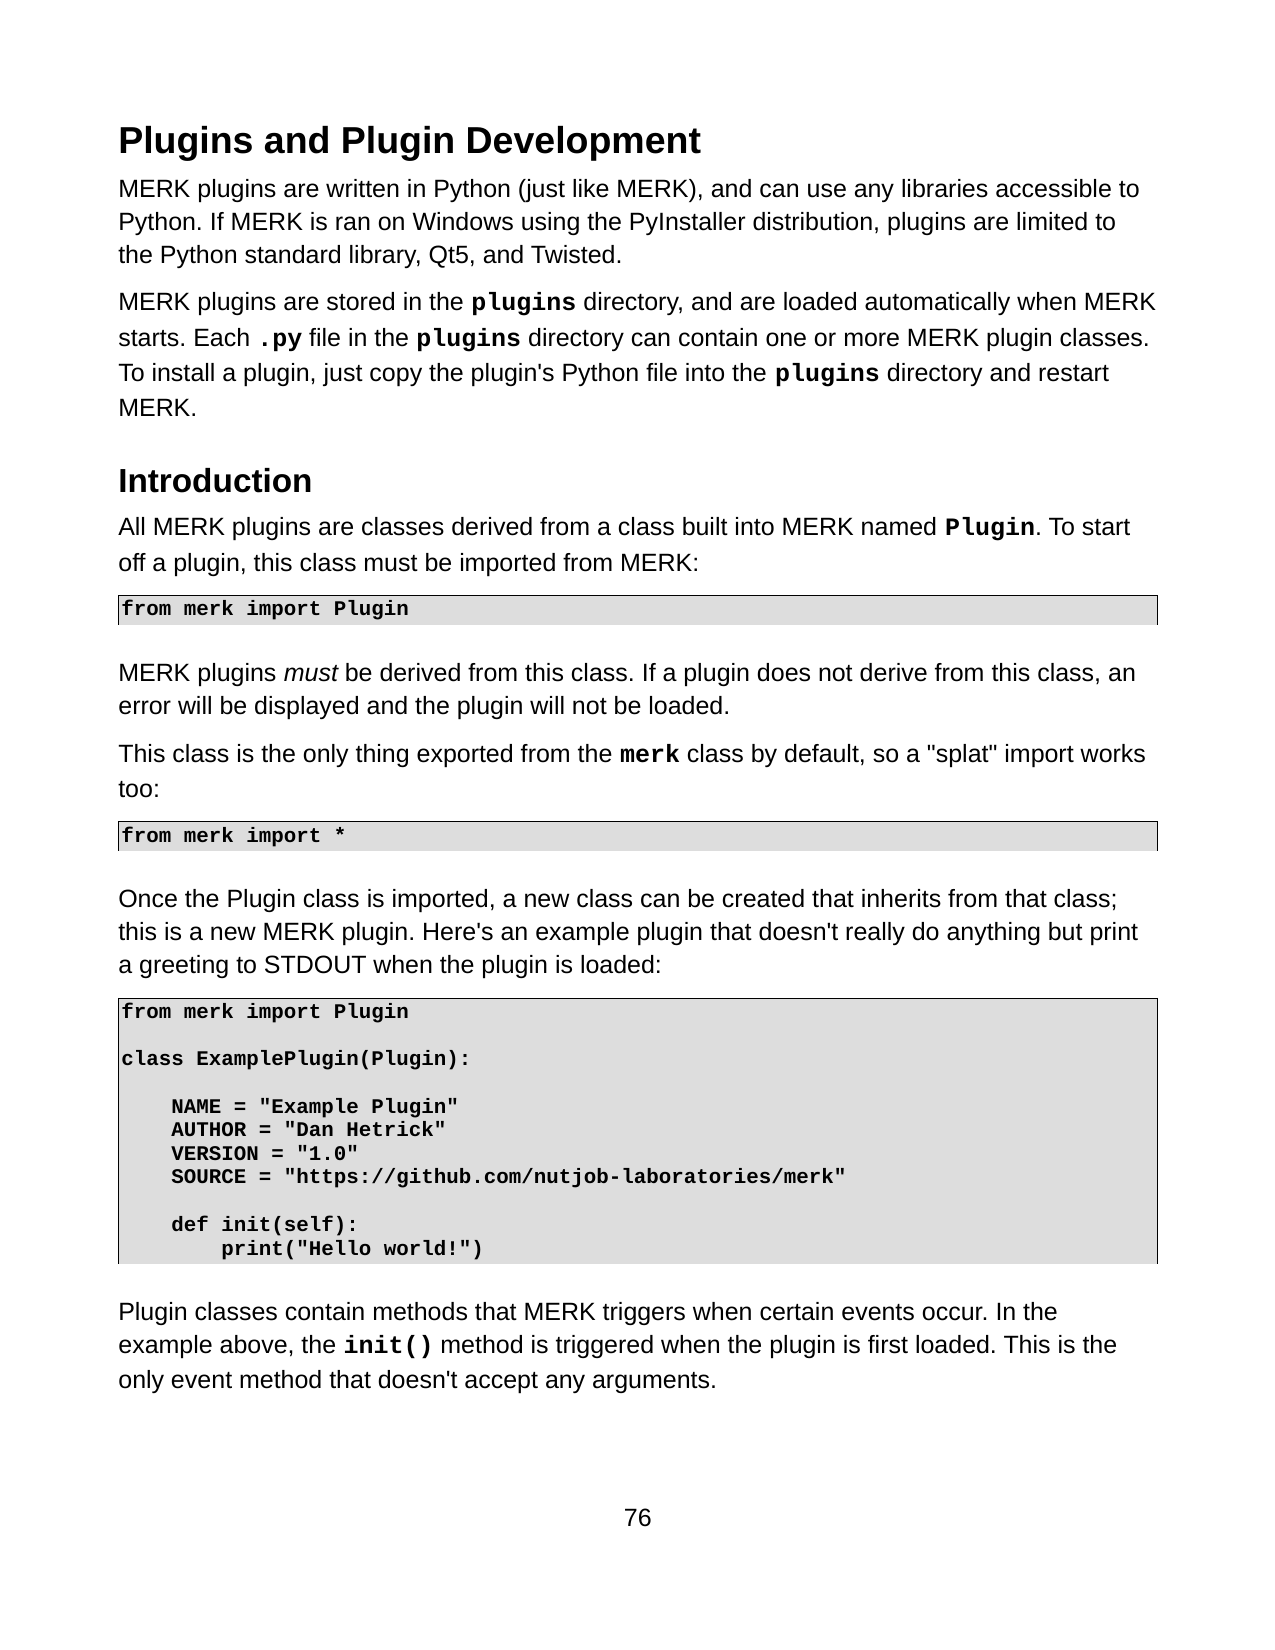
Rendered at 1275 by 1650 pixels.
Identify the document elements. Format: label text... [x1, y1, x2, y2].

text MERK plugins are written in Python (just like MERK), and can use any libraries accessible to Python. If MERK is ran on Windows using the PyInstaller distribution, plugins are limited to the Python standard library, Qt5, and Twisted. [118, 174, 1157, 268]
text MERK plugins must be derived from this class. If a plugin does not derive from this class, an error will be displayed and the plugin will not be loaded. [118, 625, 1157, 720]
table_header from merk import Plugin [119, 596, 1157, 625]
table_header from merk import * [119, 822, 1157, 851]
text All MERK plugins are classes derived from a class built into MERK named Plugin. To start off a plugin, this class must be imported from MERK: [118, 512, 1157, 576]
text MERK plugins are stored in the plugins directory, and are loaded automatically when MERK starts. Each .py file in the plugins directory can contain one or more MERK plugin classes. To install a plugin, just copy the plugin's Python file into the plugins directory and restart MERK. [118, 287, 1157, 422]
table_header from merk import Plugin class ExamplePlugin(Plugin): NAME = "Example Plugin" AUTHOR = "Dan Hetrick" VERSION = "1.0" SOURCE = "https://github.com/nutjob-laboratories/merk" def init(self): print("Hello world!") [119, 999, 1157, 1264]
text Plugin classes contain methods that MERK triggers when certain events occur. In the example above, the init() method is triggered when the plugin is first loaded. This is the only event method that doesn't accept any arguments. [118, 1264, 1157, 1394]
text Once the Plugin class is imported, a new class can be created that inherits from that class; this is a new MERK plugin. Here's an example plugin that doesn't really do anything but print a greeting to STDOUT when the plugin is loaded: [118, 851, 1157, 979]
subtitle Introduction [118, 461, 1157, 500]
text This class is the only thing exported from the merk class by default, so a "splat" import works too: [118, 739, 1157, 803]
subtitle Plugins and Plugin Development [118, 118, 1157, 161]
